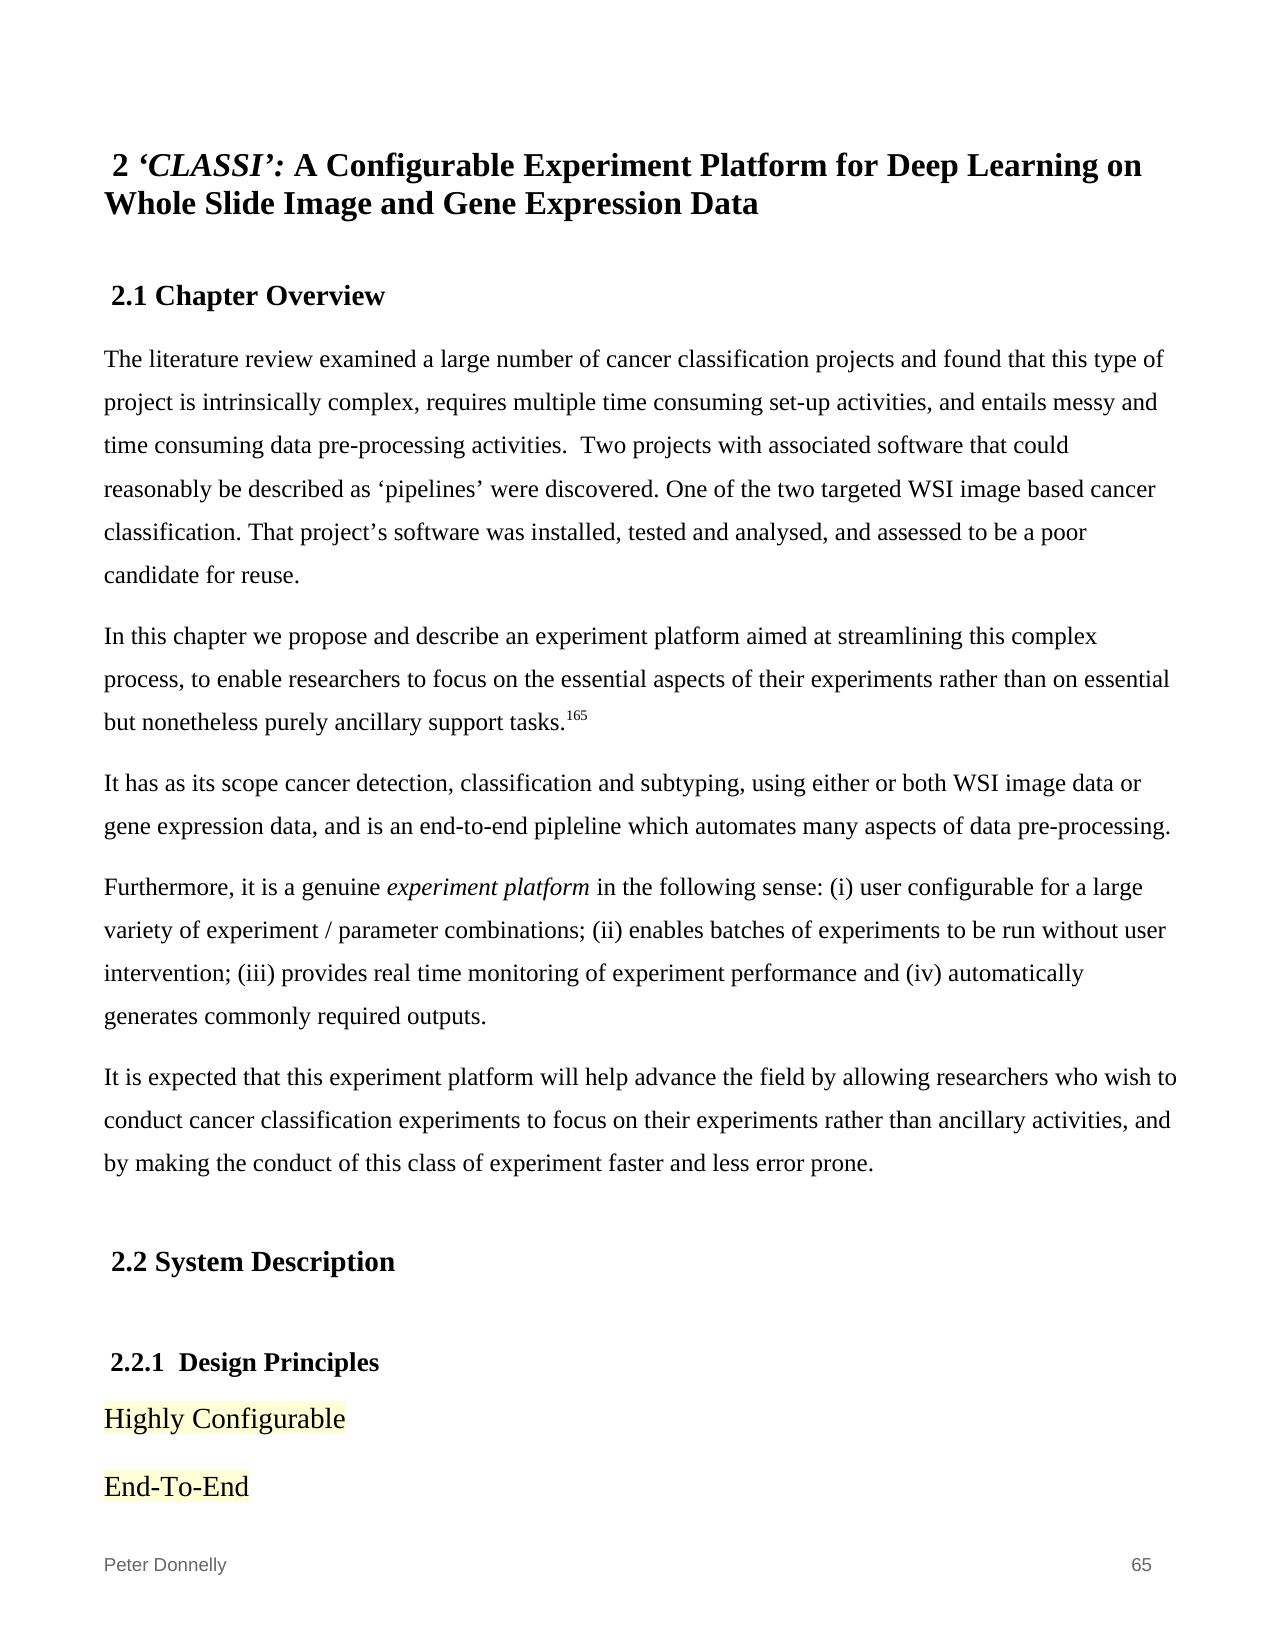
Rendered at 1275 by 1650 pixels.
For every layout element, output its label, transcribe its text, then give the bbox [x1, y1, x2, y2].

subtitle Chapter Overview [103, 278, 1181, 312]
subtitle Design Principles [103, 1346, 1181, 1377]
text The literature review examined a large number of cancer classification projects and found that this type of project is intrinsically complex, requires multiple time consuming set-up activities, and entails messy and time consuming data pre-processing activities. Two projects with associated software that could reasonably be described as ‘pipelines’ were discovered. One of the two targeted WSI image based cancer classification. That project’s software was installed, tested and analysed, and assessed to be a poor candidate for reuse. [103, 344, 1181, 589]
subtitle System Description [103, 1244, 1181, 1278]
text Highly Configurable [103, 1401, 1181, 1434]
subtitle ‘CLASSI’: A Configurable Experiment Platform for Deep Learning on Whole Slide Image and Gene Expression Data [103, 145, 1181, 221]
text It has as its scope cancer detection, classification and subtyping, using either or both WSI image data or gene expression data, and is an end-to-end pipleline which automates many aspects of data pre-processing. [103, 768, 1181, 840]
text End-To-End [103, 1469, 1181, 1502]
text It is expected that this experiment platform will help advance the field by allowing researchers who wish to conduct cancer classification experiments to focus on their experiments rather than ancillary activities, and by making the conduct of this class of experiment faster and less error prone. [103, 1062, 1181, 1177]
text In this chapter we propose and describe an experiment platform aimed at streamlining this complex process, to enable researchers to focus on the essential aspects of their experiments rather than on essential but nonetheless purely ancillary support tasks. [103, 621, 1181, 736]
text Furthermore, it is a genuine experiment platform in the following sense: (i) user configurable for a large variety of experiment / parameter combinations; (ii) enables batches of experiments to be run without user intervention; (iii) provides real time monitoring of experiment performance and (iv) automatically generates commonly required outputs. [103, 872, 1181, 1030]
